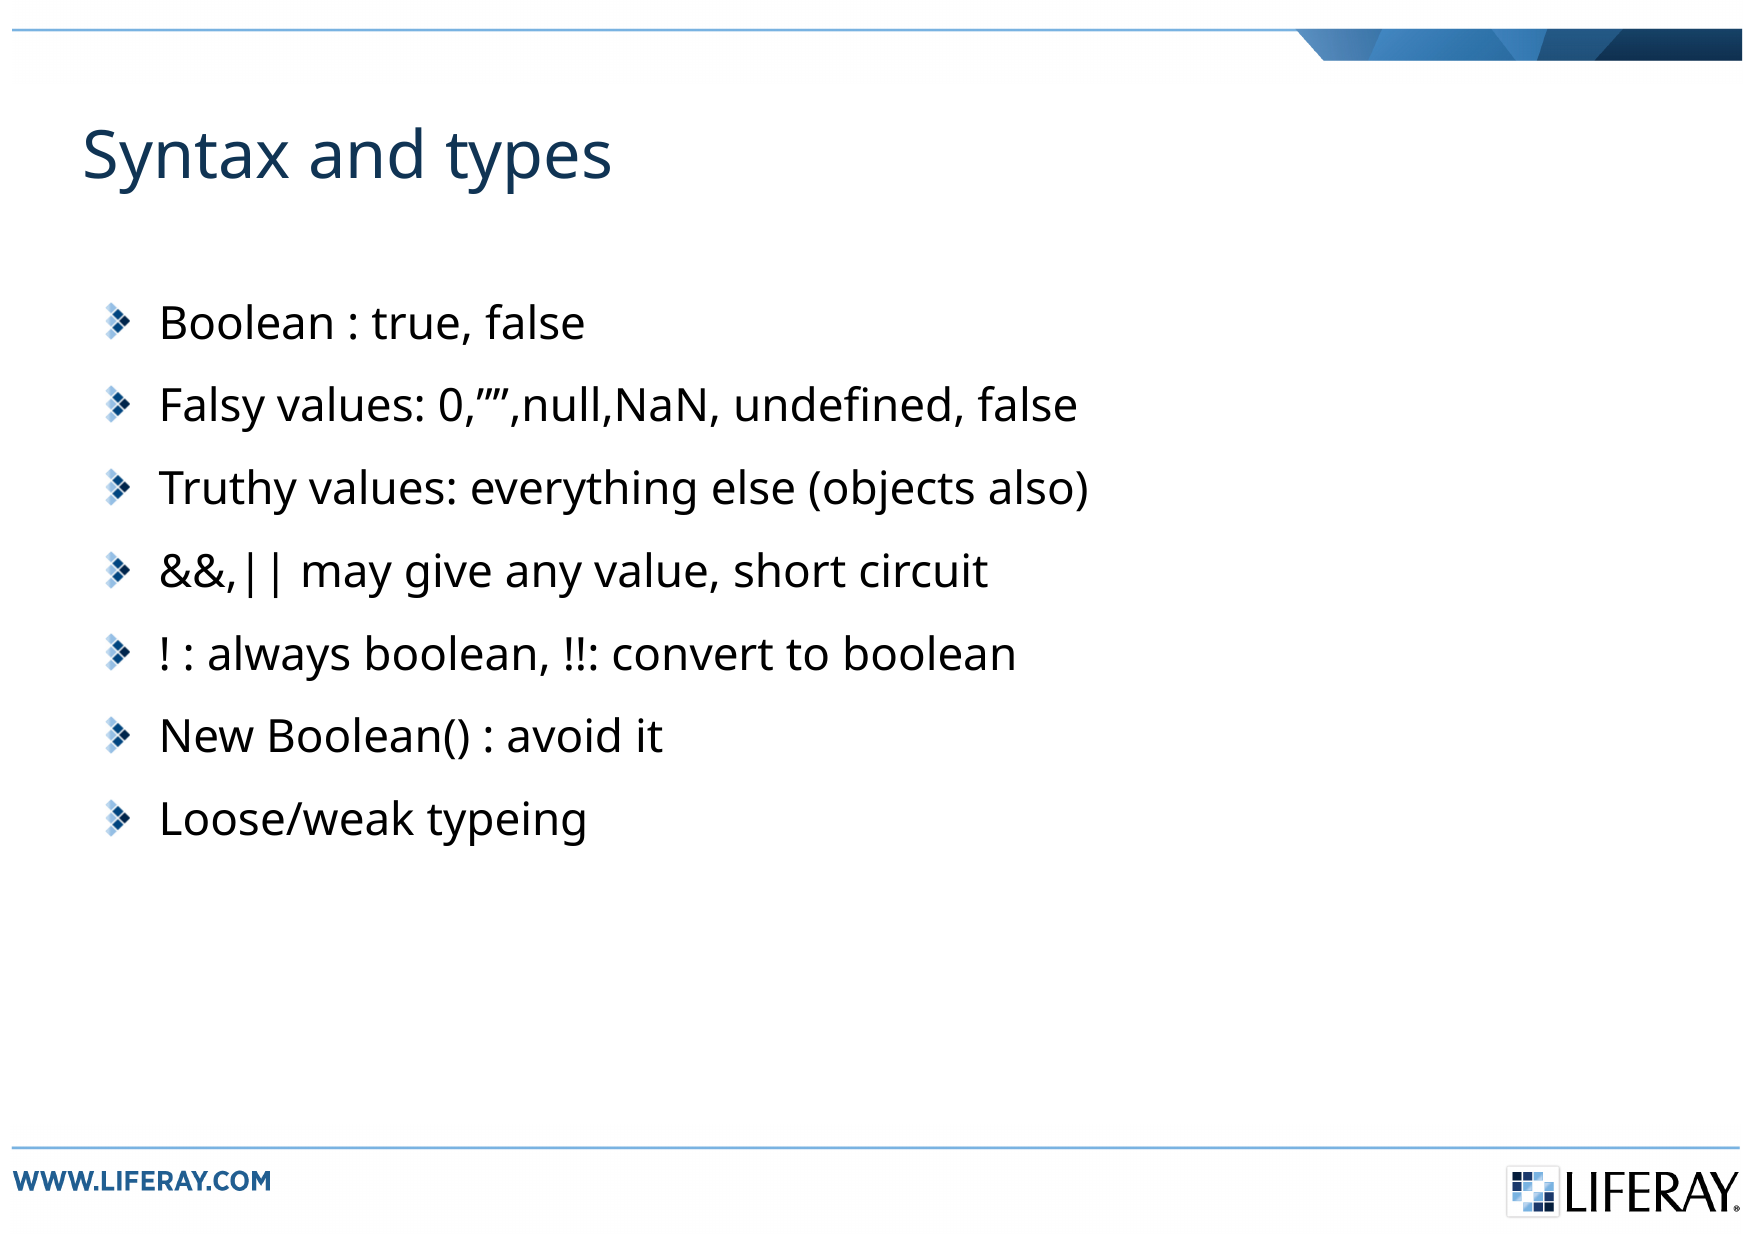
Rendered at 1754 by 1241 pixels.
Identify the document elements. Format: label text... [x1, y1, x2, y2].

picture [12, 0, 1743, 84]
list Boolean : true, false Falsy values: 0,””,null,NaN, undefined, false Truthy values: everything else (objects also) &&,|| may give any value, short circuit ! : always boolean, !!: convert to boolean New Boolean() : avoid it Loose/weak typeing [87, 290, 1667, 1109]
picture [10, 1124, 1741, 1234]
title Syntax and types [82, 49, 1571, 257]
